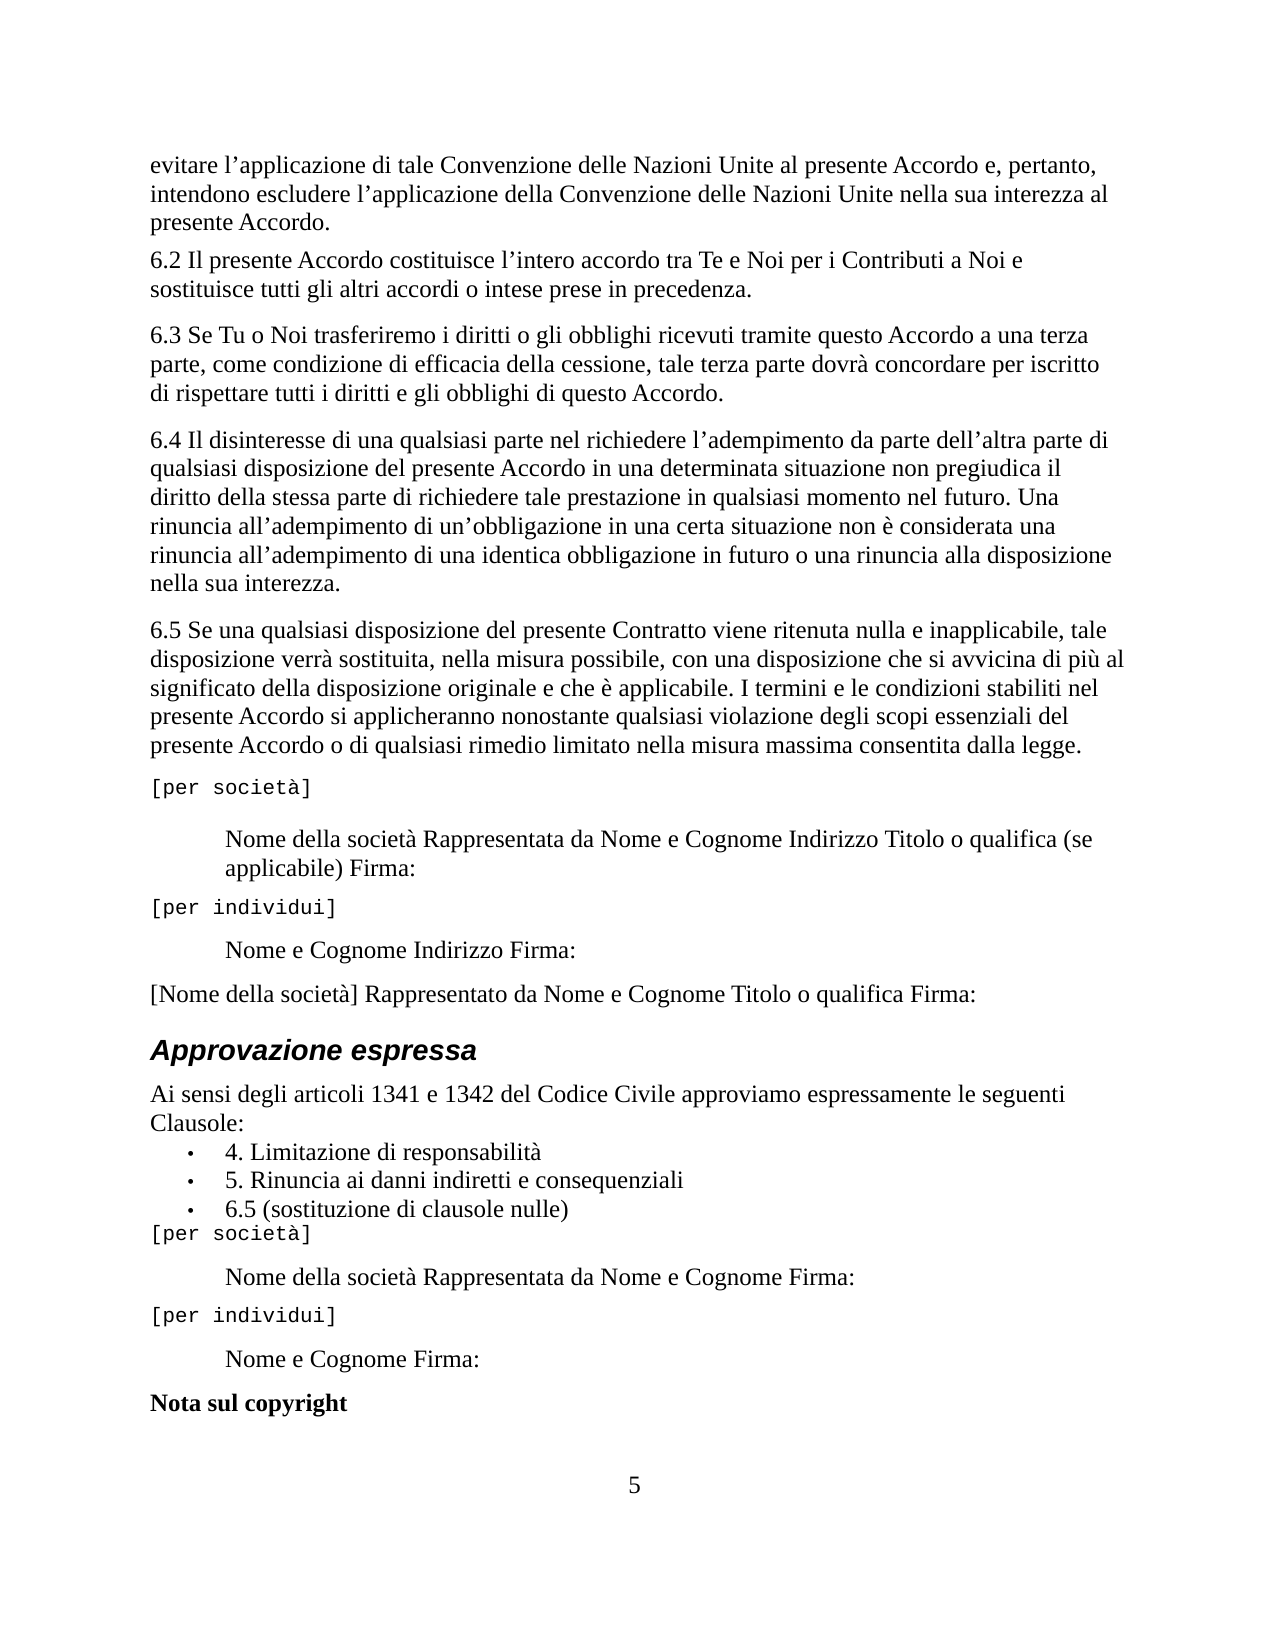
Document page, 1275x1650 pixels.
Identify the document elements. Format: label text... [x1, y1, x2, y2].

list 4. Limitazione di responsabilità [187, 1137, 1125, 1165]
list 6.5 (sostituzione di clausole nulle) [187, 1194, 1125, 1223]
list 5. Rinuncia ai danni indiretti e consequenziali [187, 1165, 1125, 1194]
text [per individui] [150, 1305, 1125, 1329]
text 6.4 Il disinteresse di una qualsiasi parte nel richiedere l’adempimento da parte dell’altra parte di qualsiasi disposizione del presente Accordo in una determinata situazione non pregiudica il diritto della stessa parte di richiedere tale prestazione in qualsiasi momento nel futuro. Una rinuncia all’adempimento di un’obbligazione in una certa situazione non è considerata una rinuncia all’adempimento di una identica obbligazione in futuro o una rinuncia alla disposizione nella sua interezza. [150, 425, 1125, 597]
text Nome della società Rappresentata da Nome e Cognome Indirizzo Titolo o qualifica (se applicabile) Firma: [225, 824, 1125, 882]
text [Nome della società] Rappresentato da Nome e Cognome Titolo o qualifica Firma: [150, 979, 1125, 1008]
text Nome della società Rappresentata da Nome e Cognome Firma: [225, 1262, 1125, 1290]
text 6.3 Se Tu o Noi trasferiremo i diritti o gli obblighi ricevuti tramite questo Accordo a una terza parte, come condizione di efficacia della cessione, tale terza parte dovrà concordare per iscritto di rispettare tutti i diritti e gli obblighi di questo Accordo. [150, 321, 1125, 407]
text Nome e Cognome Indirizzo Firma: [225, 936, 1125, 964]
text [per società] [150, 777, 1125, 801]
text evitare l’applicazione di tale Convenzione delle Nazioni Unite al presente Accordo e, pertanto, intendono escludere l’applicazione della Convenzione delle Nazioni Unite nella sua interezza al presente Accordo. [150, 150, 1125, 236]
text 6.5 Se una qualsiasi disposizione del presente Contratto viene ritenuta nulla e inapplicabile, tale disposizione verrà sostituita, nella misura possibile, con una disposizione che si avvicina di più al significato della disposizione originale e che è applicabile. I termini e le condizioni stabiliti nel presente Accordo si applicheranno nonostante qualsiasi violazione degli scopi essenziali del presente Accordo o di qualsiasi rimedio limitato nella misura massima consentita dalla legge. [150, 615, 1125, 759]
text [per società] [150, 1223, 1125, 1247]
text Nota sul copyright [150, 1388, 1125, 1416]
text [per individui] [150, 897, 1125, 921]
text Nome e Cognome Firma: [225, 1344, 1125, 1373]
text Ai sensi degli articoli 1341 e 1342 del Codice Civile approviamo espressamente le seguenti Clausole: [150, 1079, 1125, 1137]
text 6.2 Il presente Accordo costituisce l’intero accordo tra Te e Noi per i Contributi a Noi e sostituisce tutti gli altri accordi o intese prese in precedenza. [150, 245, 1125, 303]
subtitle Approvazione espressa [150, 1033, 1125, 1067]
